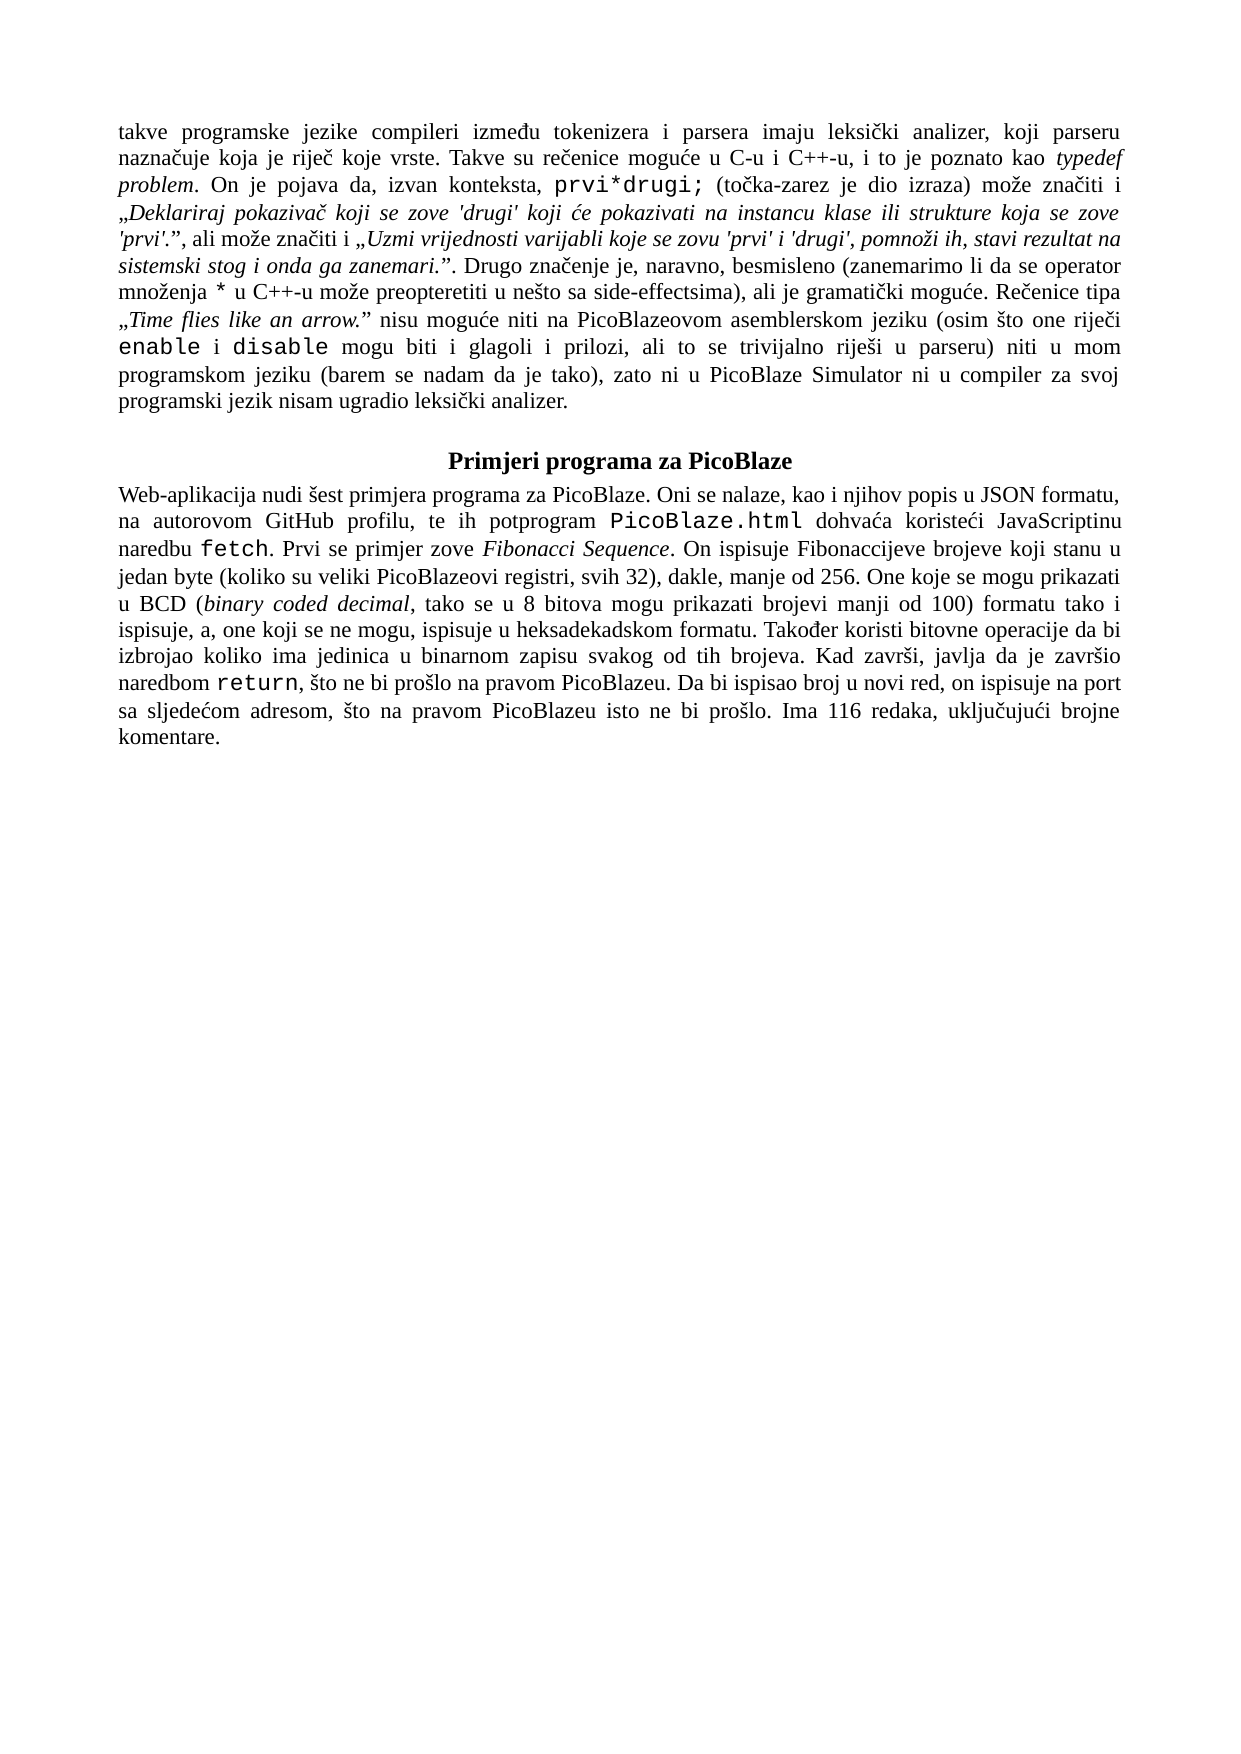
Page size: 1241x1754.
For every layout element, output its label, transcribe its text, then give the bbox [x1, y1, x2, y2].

text takve programske jezike compileri između tokenizera i parsera imaju leksički analizer, koji parseru naznačuje koja je riječ koje vrste. Takve su rečenice moguće u C-u i C++-u, i to je poznato kao typedef problem. On je pojava da, izvan konteksta, prvi*drugi; (točka-zarez je dio izraza) može značiti i „Deklariraj pokazivač koji se zove 'drugi' koji će pokazivati na instancu klase ili strukture koja se zove 'prvi'.”, ali može značiti i „Uzmi vrijednosti varijabli koje se zovu 'prvi' i 'drugi', pomnoži ih, stavi rezultat na sistemski stog i onda ga zanemari.”. Drugo značenje je, naravno, besmisleno (zanemarimo li da se operator množenja * u C++-u može preopteretiti u nešto sa side-effectsima), ali je gramatički moguće. Rečenice tipa „Time flies like an arrow.” nisu moguće niti na PicoBlazeovom asemblerskom jeziku (osim što one riječi enable i disable mogu biti i glagoli i prilozi, ali to se trivijalno riješi u parseru) niti u mom programskom jeziku (barem se nadam da je tako), zato ni u PicoBlaze Simulator ni u compiler za svoj programski jezik nisam ugradio leksički analizer. [118, 118, 1122, 414]
text Primjeri programa za PicoBlaze [118, 446, 1122, 475]
text Web-aplikacija nudi šest primjera programa za PicoBlaze. Oni se nalaze, kao i njihov popis u JSON formatu, na autorovom GitHub profilu, te ih potprogram PicoBlaze.html dohvaća koristeći JavaScriptinu naredbu fetch. Prvi se primjer zove Fibonacci Sequence. On ispisuje Fibonaccijeve brojeve koji stanu u jedan byte (koliko su veliki PicoBlazeovi registri, svih 32), dakle, manje od 256. One koje se mogu prikazati u BCD (binary coded decimal, tako se u 8 bitova mogu prikazati brojevi manji od 100) formatu tako i ispisuje, a, one koji se ne mogu, ispisuje u heksadekadskom formatu. Također koristi bitovne operacije da bi izbrojao koliko ima jedinica u binarnom zapisu svakog od tih brojeva. Kad završi, javlja da je završio naredbom return, što ne bi prošlo na pravom PicoBlazeu. Da bi ispisao broj u novi red, on ispisuje na port sa sljedećom adresom, što na pravom PicoBlazeu isto ne bi prošlo. Ima 116 redaka, uključujući brojne komentare. [118, 481, 1122, 750]
